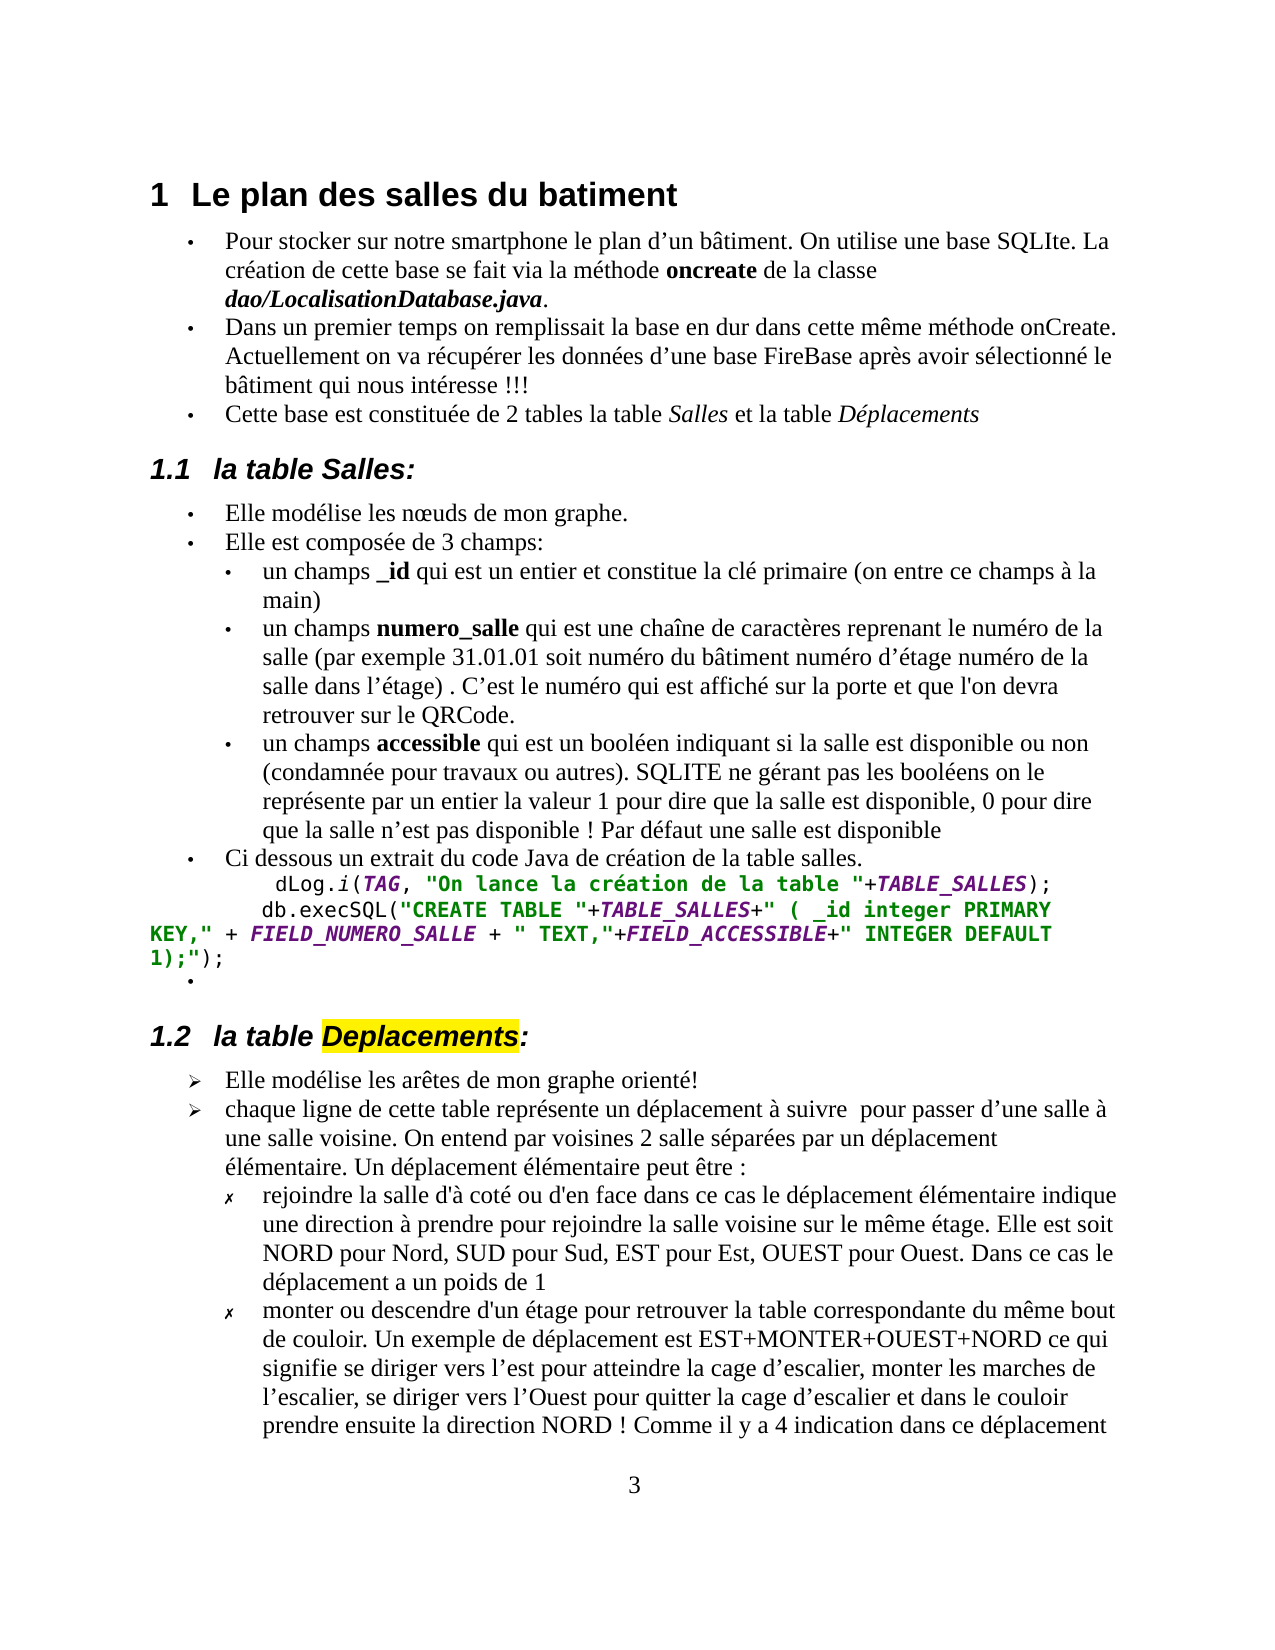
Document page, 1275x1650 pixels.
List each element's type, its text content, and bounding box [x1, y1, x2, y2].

subtitle la table Deplacements: [150, 1019, 1125, 1053]
list rejoindre la salle d'à coté ou d'en face dans ce cas le déplacement élémentaire indique une direction à prendre pour rejoindre la salle voisine sur le même étage. Elle est soit NORD pour Nord, SUD pour Sud, EST pour Est, OUEST pour Ouest. Dans ce cas le déplacement a un poids de 1 [225, 1180, 1125, 1295]
list un champs _id qui est un entier et constitue la clé primaire (on entre ce champs à la main) [225, 556, 1125, 613]
list Elle modélise les arêtes de mon graphe orienté! [187, 1065, 1125, 1094]
list chaque ligne de cette table représente un déplacement à suivre pour passer d’une salle à une salle voisine. On entend par voisines 2 salle séparées par un déplacement élémentaire. Un déplacement élémentaire peut être : [187, 1094, 1125, 1180]
subtitle la table Salles: [150, 452, 1125, 486]
subtitle Le plan des salles du batiment [150, 175, 1125, 214]
list un champs accessible qui est un booléen indiquant si la salle est disponible ou non (condamnée pour travaux ou autres). SQLITE ne gérant pas les booléens on le représente par un entier la valeur 1 pour dire que la salle est disponible, 0 pour dire que la salle n’est pas disponible ! Par défaut une salle est disponible [225, 728, 1125, 843]
list Elle modélise les nœuds de mon graphe. [187, 498, 1125, 527]
list Elle est composée de 3 champs: [187, 527, 1125, 556]
list un champs numero_salle qui est une chaîne de caractères reprenant le numéro de la salle (par exemple 31.01.01 soit numéro du bâtiment numéro d’étage numéro de la salle dans l’étage) . C’est le numéro qui est affiché sur la porte et que l'on devra retrouver sur le QRCode. [225, 613, 1125, 728]
list Dans un premier temps on remplissait la base en dur dans cette même méthode onCreate. Actuellement on va récupérer les données d’une base FireBase après avoir sélectionné le bâtiment qui nous intéresse !!! [187, 312, 1125, 399]
list monter ou descendre d'un étage pour retrouver la table correspondante du même bout de couloir. Un exemple de déplacement est EST+MONTER+OUEST+NORD ce qui signifie se diriger vers l’est pour atteindre la cage d’escalier, monter les marches de l’escalier, se diriger vers l’Ouest pour quitter la cage d’escalier et dans le couloir prendre ensuite la direction NORD ! Comme il y a 4 indication dans ce déplacement [225, 1295, 1125, 1439]
list dLog.i(TAG, "On lance la création de la table "+TABLE_SALLES); [187, 872, 1125, 898]
list Cette base est constituée de 2 tables la table Salles et la table Déplacements [187, 399, 1125, 427]
list Pour stocker sur notre smartphone le plan d’un bâtiment. On utilise une base SQLIte. La création de cette base se fait via la méthode oncreate de la classe dao/LocalisationDatabase.java. [187, 226, 1125, 312]
list Ci dessous un extrait du code Java de création de la table salles. [187, 843, 1125, 872]
text db.execSQL("CREATE TABLE "+TABLE_SALLES+" ( _id integer PRIMARY KEY," + FIELD_NUMERO_SALLE + " TEXT,"+FIELD_ACCESSIBLE+" INTEGER DEFAULT 1);"); [150, 898, 1125, 971]
